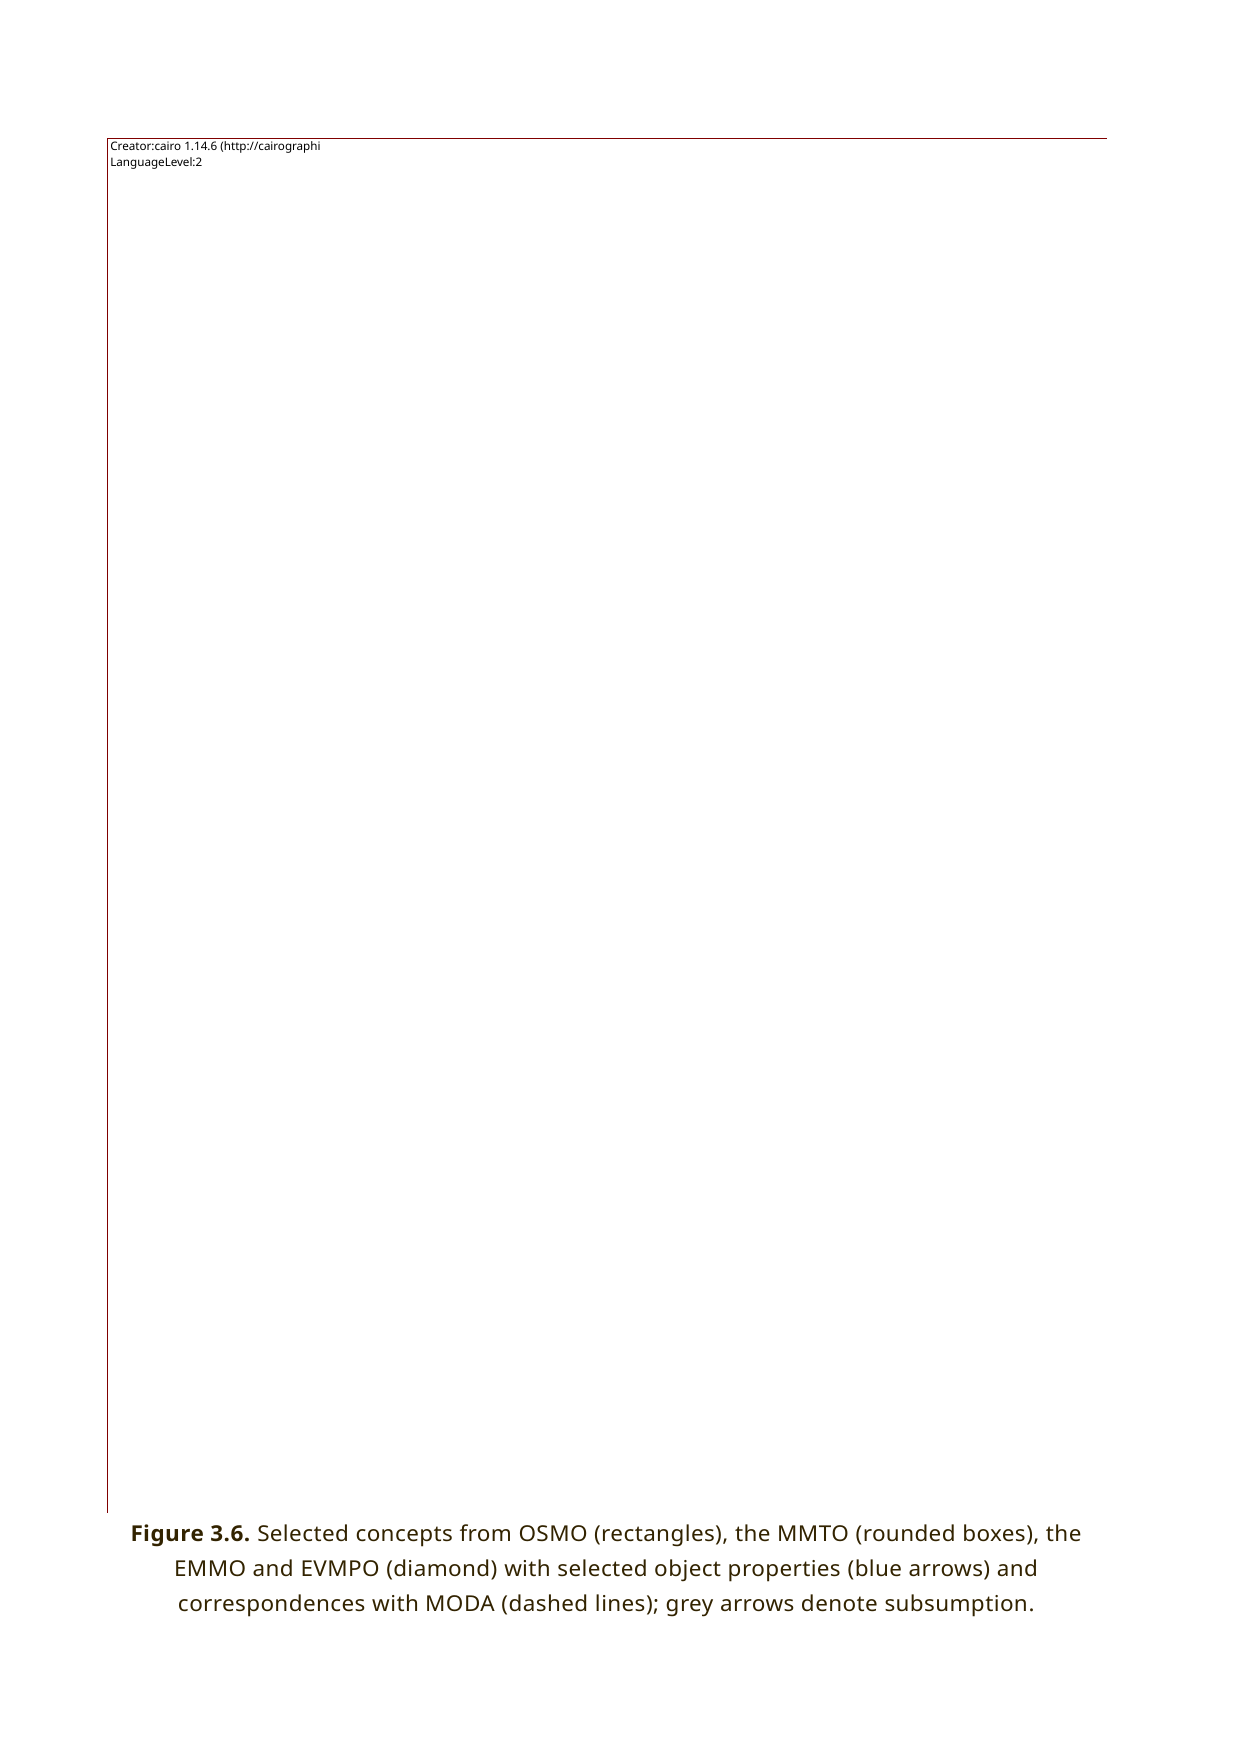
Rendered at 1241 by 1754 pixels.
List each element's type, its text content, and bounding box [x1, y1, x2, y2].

text Figure 3.6. Selected concepts from OSMO (rectangles), the MMTO (rounded boxes), the EMMO and EVMPO (diamond) with selected object properties (blue arrows) and correspondences with MODA (dashed lines); grey arrows denote subsumption. [99, 1518, 1114, 1617]
